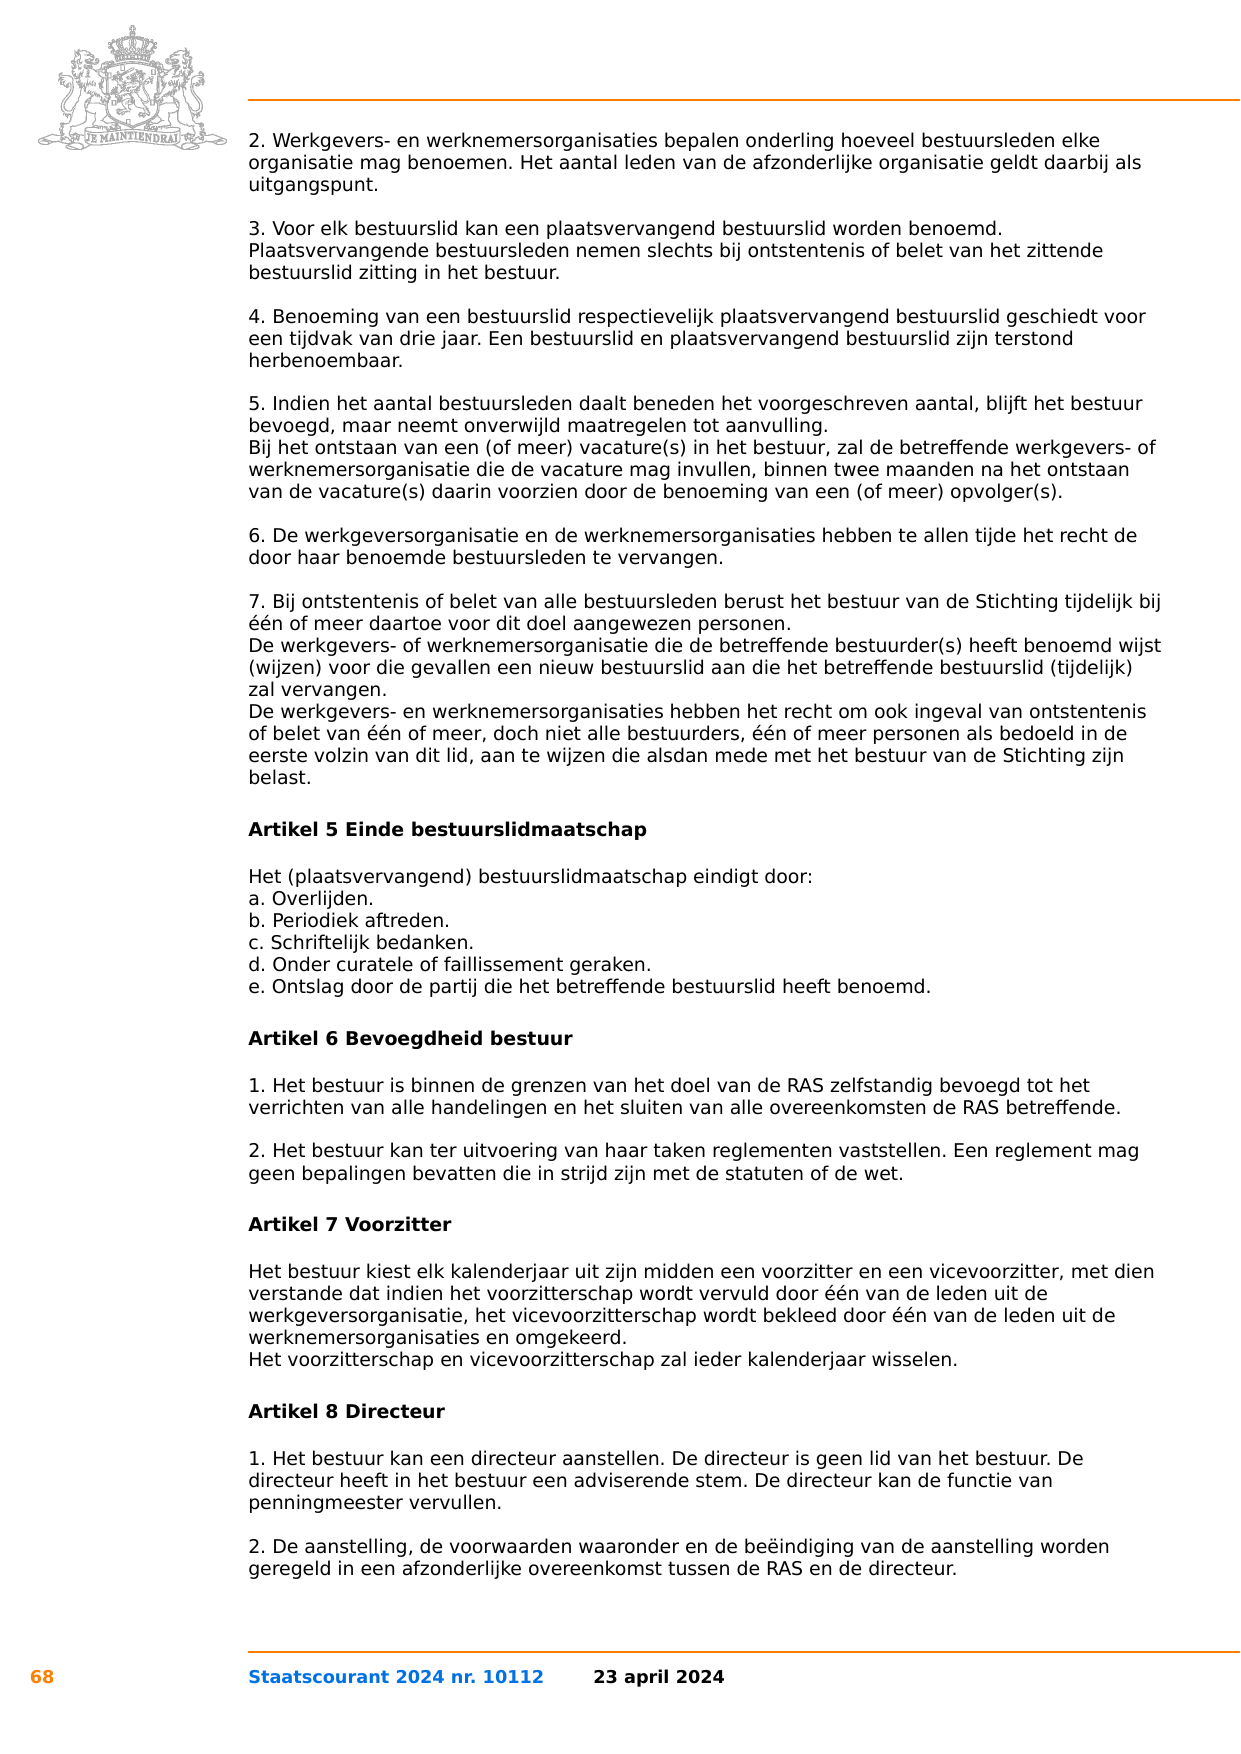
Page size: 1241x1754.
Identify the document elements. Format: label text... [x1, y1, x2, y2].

text a. Overlijden. [248, 888, 1163, 910]
subtitle Artikel 6 Bevoegdheid bestuur [248, 1028, 1163, 1049]
text 2. Het bestuur kan ter uitvoering van haar taken reglementen vaststellen. Een reglement mag geen bepalingen bevatten die in strijd zijn met de statuten of de wet. [248, 1140, 1163, 1184]
text b. Periodiek aftreden. [248, 910, 1163, 932]
text Bij het ontstaan van een (of meer) vacature(s) in het bestuur, zal de betreffende werkgevers- of werknemersorganisatie die de vacature mag invullen, binnen twee maanden na het ontstaan van de vacature(s) daarin voorzien door de benoeming van een (of meer) opvolger(s). [248, 437, 1163, 503]
text 3. Voor elk bestuurslid kan een plaatsvervangend bestuurslid worden benoemd. Plaatsvervangende bestuursleden nemen slechts bij ontstentenis of belet van het zittende bestuurslid zitting in het bestuur. [248, 218, 1163, 284]
subtitle Artikel 5 Einde bestuurslidmaatschap [248, 819, 1163, 841]
text 1. Het bestuur kan een directeur aanstellen. De directeur is geen lid van het bestuur. De directeur heeft in het bestuur een adviserende stem. De directeur kan de functie van penningmeester vervullen. [248, 1448, 1163, 1514]
text 4. Benoeming van een bestuurslid respectievelijk plaatsvervangend bestuurslid geschiedt voor een tijdvak van drie jaar. Een bestuurslid en plaatsvervangend bestuurslid zijn terstond herbenoembaar. [248, 306, 1163, 371]
text 6. De werkgeversorganisatie en de werknemersorganisaties hebben te allen tijde het recht de door haar benoemde bestuursleden te vervangen. [248, 525, 1163, 569]
text 2. Werkgevers- en werknemersorganisaties bepalen onderling hoeveel bestuursleden elke organisatie mag benoemen. Het aantal leden van de afzonderlijke organisatie geldt daarbij als uitgangspunt. [248, 130, 1163, 196]
subtitle Artikel 7 Voorzitter [248, 1214, 1163, 1236]
text Het bestuur kiest elk kalenderjaar uit zijn midden een voorzitter en een vicevoorzitter, met dien verstande dat indien het voorzitterschap wordt vervuld door één van de leden uit de werkgeversorganisatie, het vicevoorzitterschap wordt bekleed door één van de leden uit de werknemersorganisaties en omgekeerd. [248, 1261, 1163, 1349]
text Het voorzitterschap en vicevoorzitterschap zal ieder kalenderjaar wisselen. [248, 1349, 1163, 1371]
picture [38, 25, 227, 150]
text De werkgevers- of werknemersorganisatie die de betreffende bestuurder(s) heeft benoemd wijst (wijzen) voor die gevallen een nieuw bestuurslid aan die het betreffende bestuurslid (tijdelijk) zal vervangen. [248, 635, 1163, 701]
text De werkgevers- en werknemersorganisaties hebben het recht om ook ingeval van ontstentenis of belet van één of meer, doch niet alle bestuurders, één of meer personen als bedoeld in de eerste volzin van dit lid, aan te wijzen die alsdan mede met het bestuur van de Stichting zijn belast. [248, 701, 1163, 789]
text 2. De aanstelling, de voorwaarden waaronder en de beëindiging van de aanstelling worden geregeld in een afzonderlijke overeenkomst tussen de RAS en de directeur. [248, 1536, 1163, 1580]
text Het (plaatsvervangend) bestuurslidmaatschap eindigt door: [248, 866, 1163, 888]
text c. Schriftelijk bedanken. [248, 932, 1163, 954]
subtitle Artikel 8 Directeur [248, 1401, 1163, 1423]
text d. Onder curatele of faillissement geraken. [248, 954, 1163, 976]
text 5. Indien het aantal bestuursleden daalt beneden het voorgeschreven aantal, blijft het bestuur bevoegd, maar neemt onverwijld maatregelen tot aanvulling. [248, 393, 1163, 437]
text e. Ontslag door de partij die het betreffende bestuurslid heeft benoemd. [248, 976, 1163, 998]
text 1. Het bestuur is binnen de grenzen van het doel van de RAS zelfstandig bevoegd tot het verrichten van alle handelingen en het sluiten van alle overeenkomsten de RAS betreffende. [248, 1074, 1163, 1118]
text 7. Bij ontstentenis of belet van alle bestuursleden berust het bestuur van de Stichting tijdelijk bij één of meer daartoe voor dit doel aangewezen personen. [248, 591, 1163, 635]
